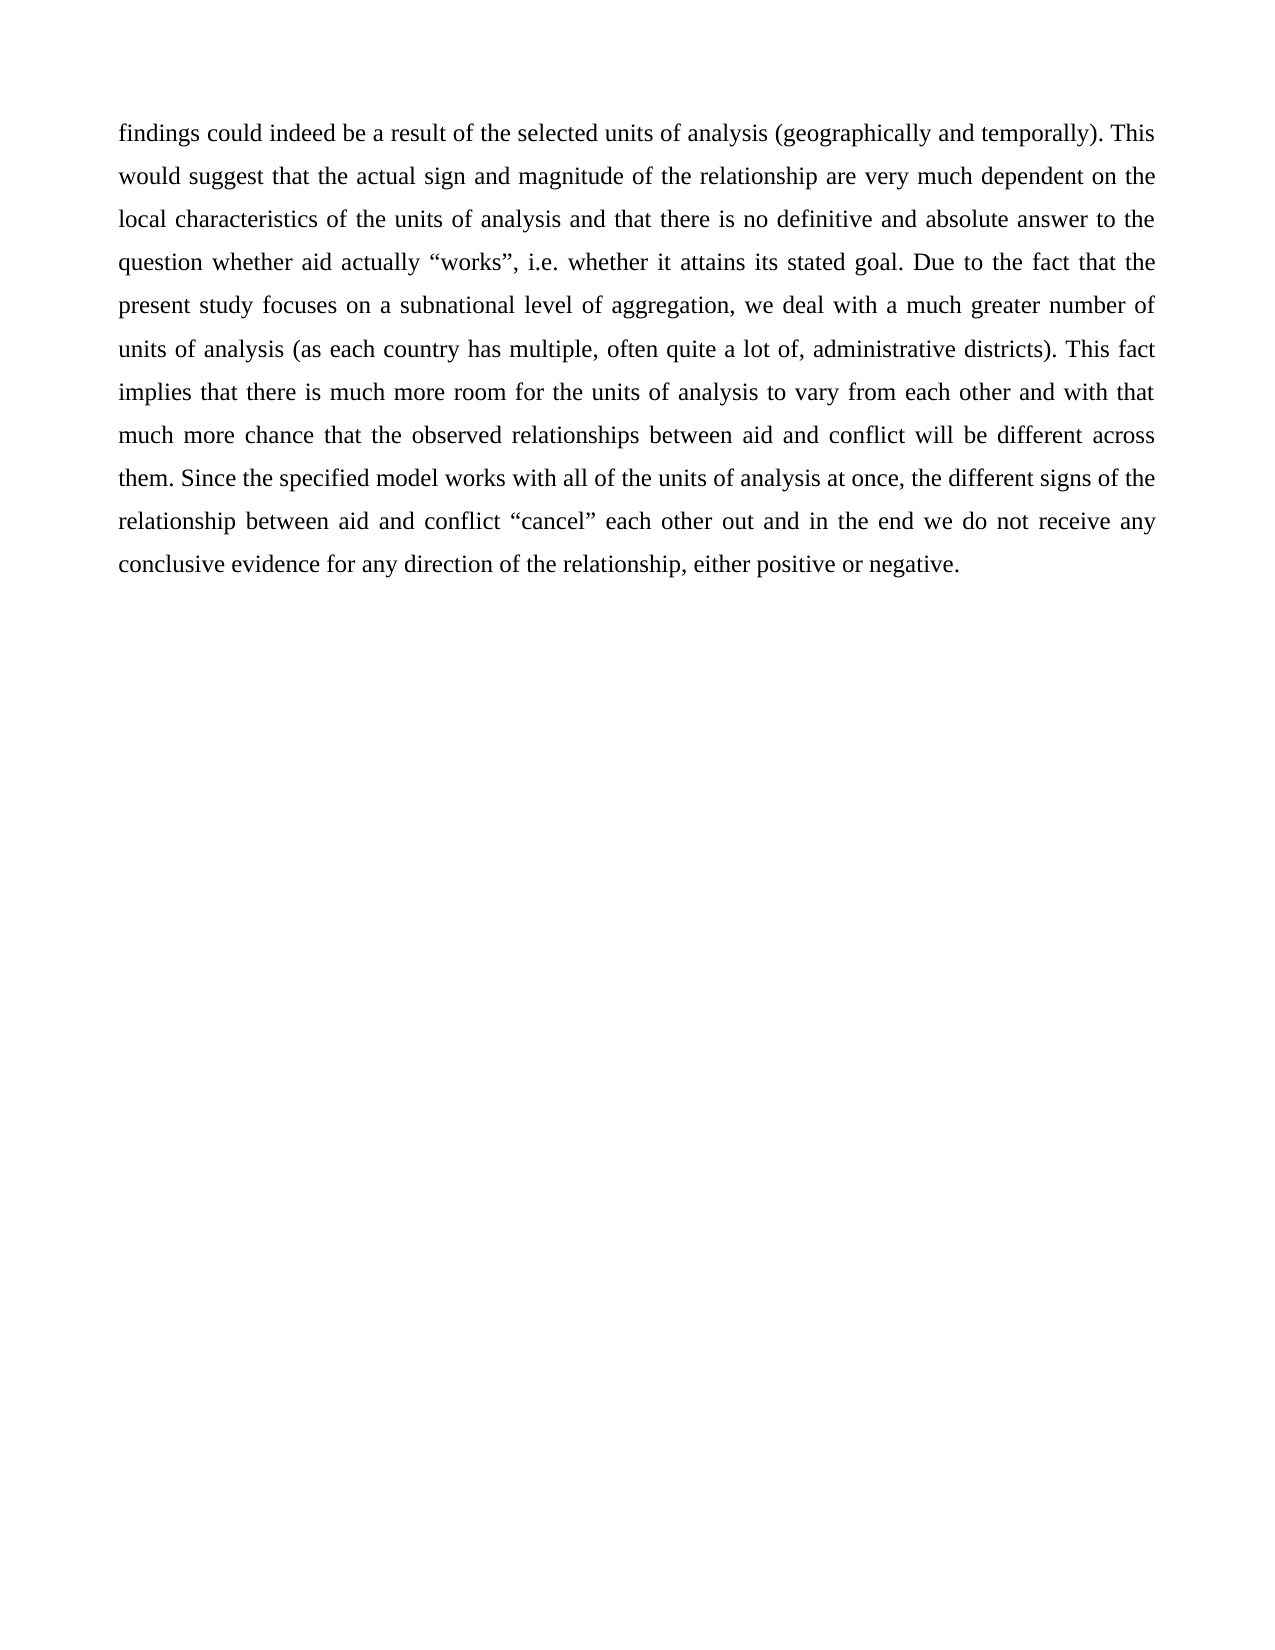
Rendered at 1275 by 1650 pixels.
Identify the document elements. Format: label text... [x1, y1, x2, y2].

text findings could indeed be a result of the selected units of analysis (geographically and temporally). This would suggest that the actual sign and magnitude of the relationship are very much dependent on the local characteristics of the units of analysis and that there is no definitive and absolute answer to the question whether aid actually “works”, i.e. whether it attains its stated goal. Due to the fact that the present study focuses on a subnational level of aggregation, we deal with a much greater number of units of analysis (as each country has multiple, often quite a lot of, administrative districts). This fact implies that there is much more room for the units of analysis to vary from each other and with that much more chance that the observed relationships between aid and conflict will be different across them. Since the specified model works with all of the units of analysis at once, the different signs of the relationship between aid and conflict “cancel” each other out and in the end we do not receive any conclusive evidence for any direction of the relationship, either positive or negative. [118, 118, 1157, 578]
